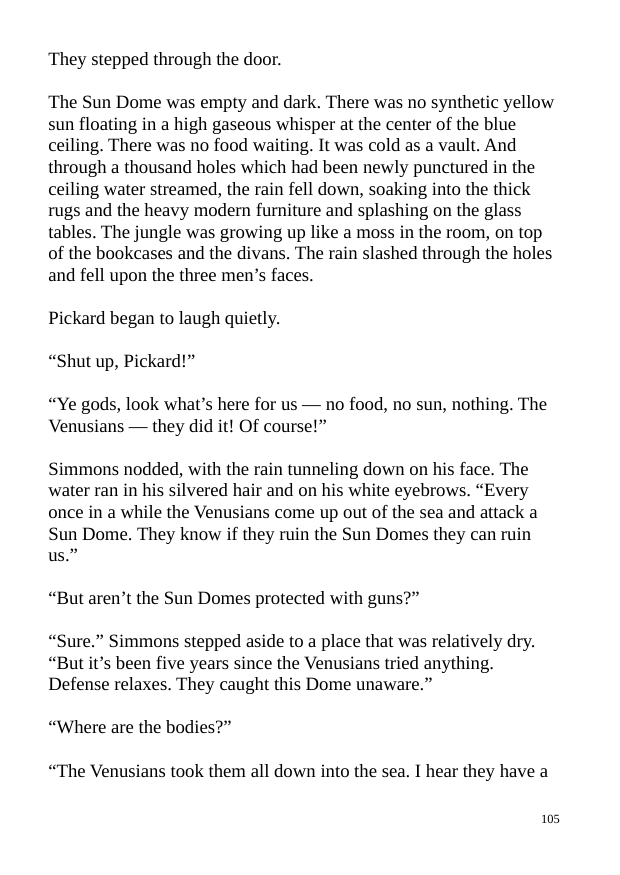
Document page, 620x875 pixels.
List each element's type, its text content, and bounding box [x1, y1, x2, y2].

text They stepped through the door. The Sun Dome was empty and dark. There was no synthetic yellow sun floating in a high gaseous whisper at the center of the blue ceiling. There was no food waiting. It was cold as a vault. And through a thousand holes which had been newly punctured in the ceiling water streamed, the rain fell down, soaking into the thick rugs and the heavy modern furniture and splashing on the glass tables. The jungle was growing up like a moss in the room, on top of the bookcases and the divans. The rain slashed through the holes and fell upon the three men’s faces. Pickard began to laugh quietly. “Shut up, Pickard!” “Ye gods, look what’s here for us — no food, no sun, nothing. The Venusians — they did it! Of course!” Simmons nodded, with the rain tunneling down on his face. The water ran in his silvered hair and on his white eyebrows. “Every once in a while the Venusians come up out of the sea and attack a Sun Dome. They know if they ruin the Sun Domes they can ruin us.” “But aren’t the Sun Domes protected with guns?” “Sure.” Simmons stepped aside to a place that was relatively dry. “But it’s been five years since the Venusians tried anything. Defense relaxes. They caught this Dome unaware.” “Where are the bodies?” “The Venusians took them all down into the sea. I hear they have a [48, 48, 559, 781]
